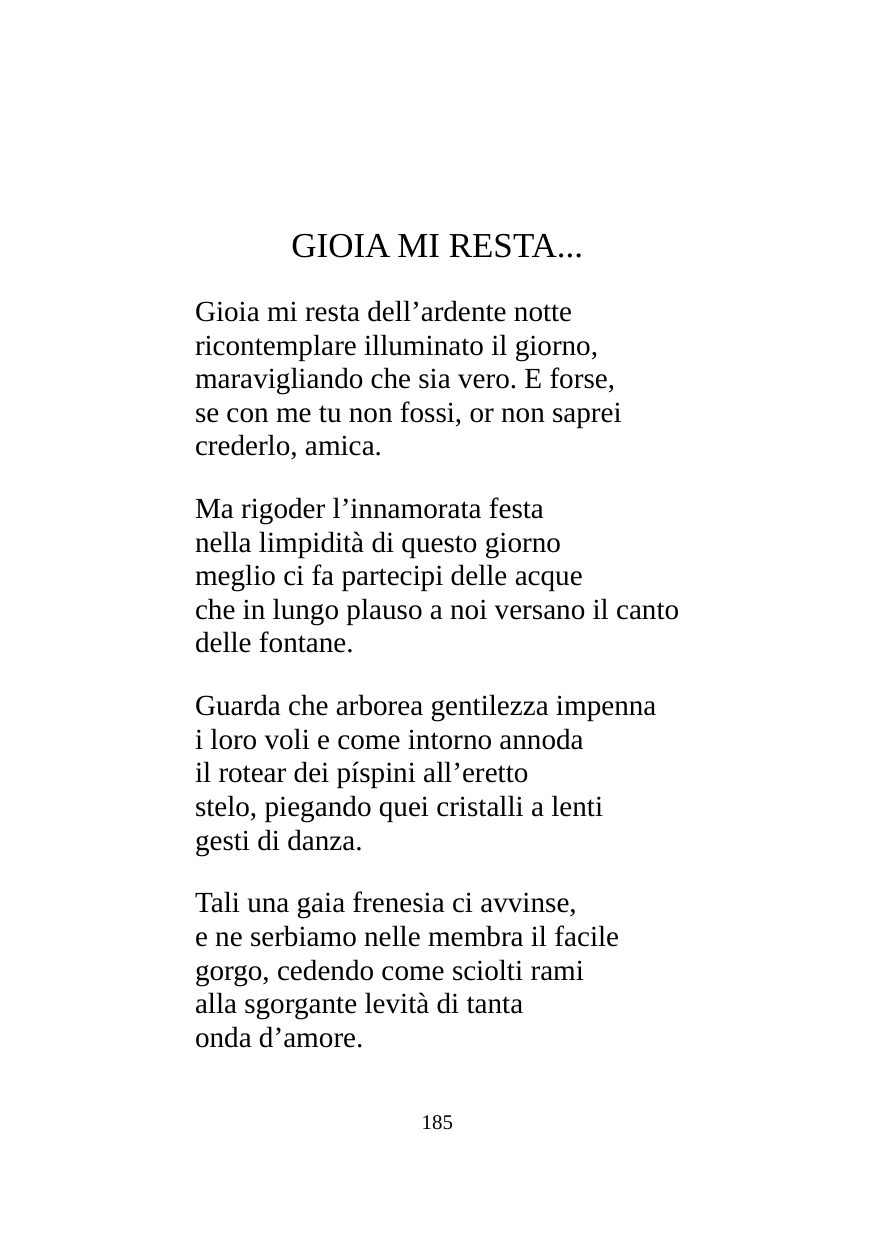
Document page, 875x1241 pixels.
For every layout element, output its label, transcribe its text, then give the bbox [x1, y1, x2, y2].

subtitle GIOIA MI RESTA... [106, 224, 768, 264]
text Tali una gaia frenesia ci avvinse, e ne serbiamo nelle membra il facile gorgo, cedendo come sciolti rami alla sgorgante levità di tanta onda d’amore. [195, 886, 768, 1053]
text Ma rigoder l’innamorata festa nella limpidità di questo giorno meglio ci fa partecipi delle acque che in lungo plauso a noi versano il canto delle fontane. [195, 491, 768, 659]
text Guarda che arborea gentilezza impenna i loro voli e come intorno annoda il rotear dei píspini all’eretto stelo, piegando quei cristalli a lenti gesti di danza. [195, 688, 768, 856]
text Gioia mi resta dell’ardente notte ricontemplare illuminato il giorno, maravigliando che sia vero. E forse, se con me tu non fossi, or non saprei crederlo, amica. [195, 294, 768, 462]
